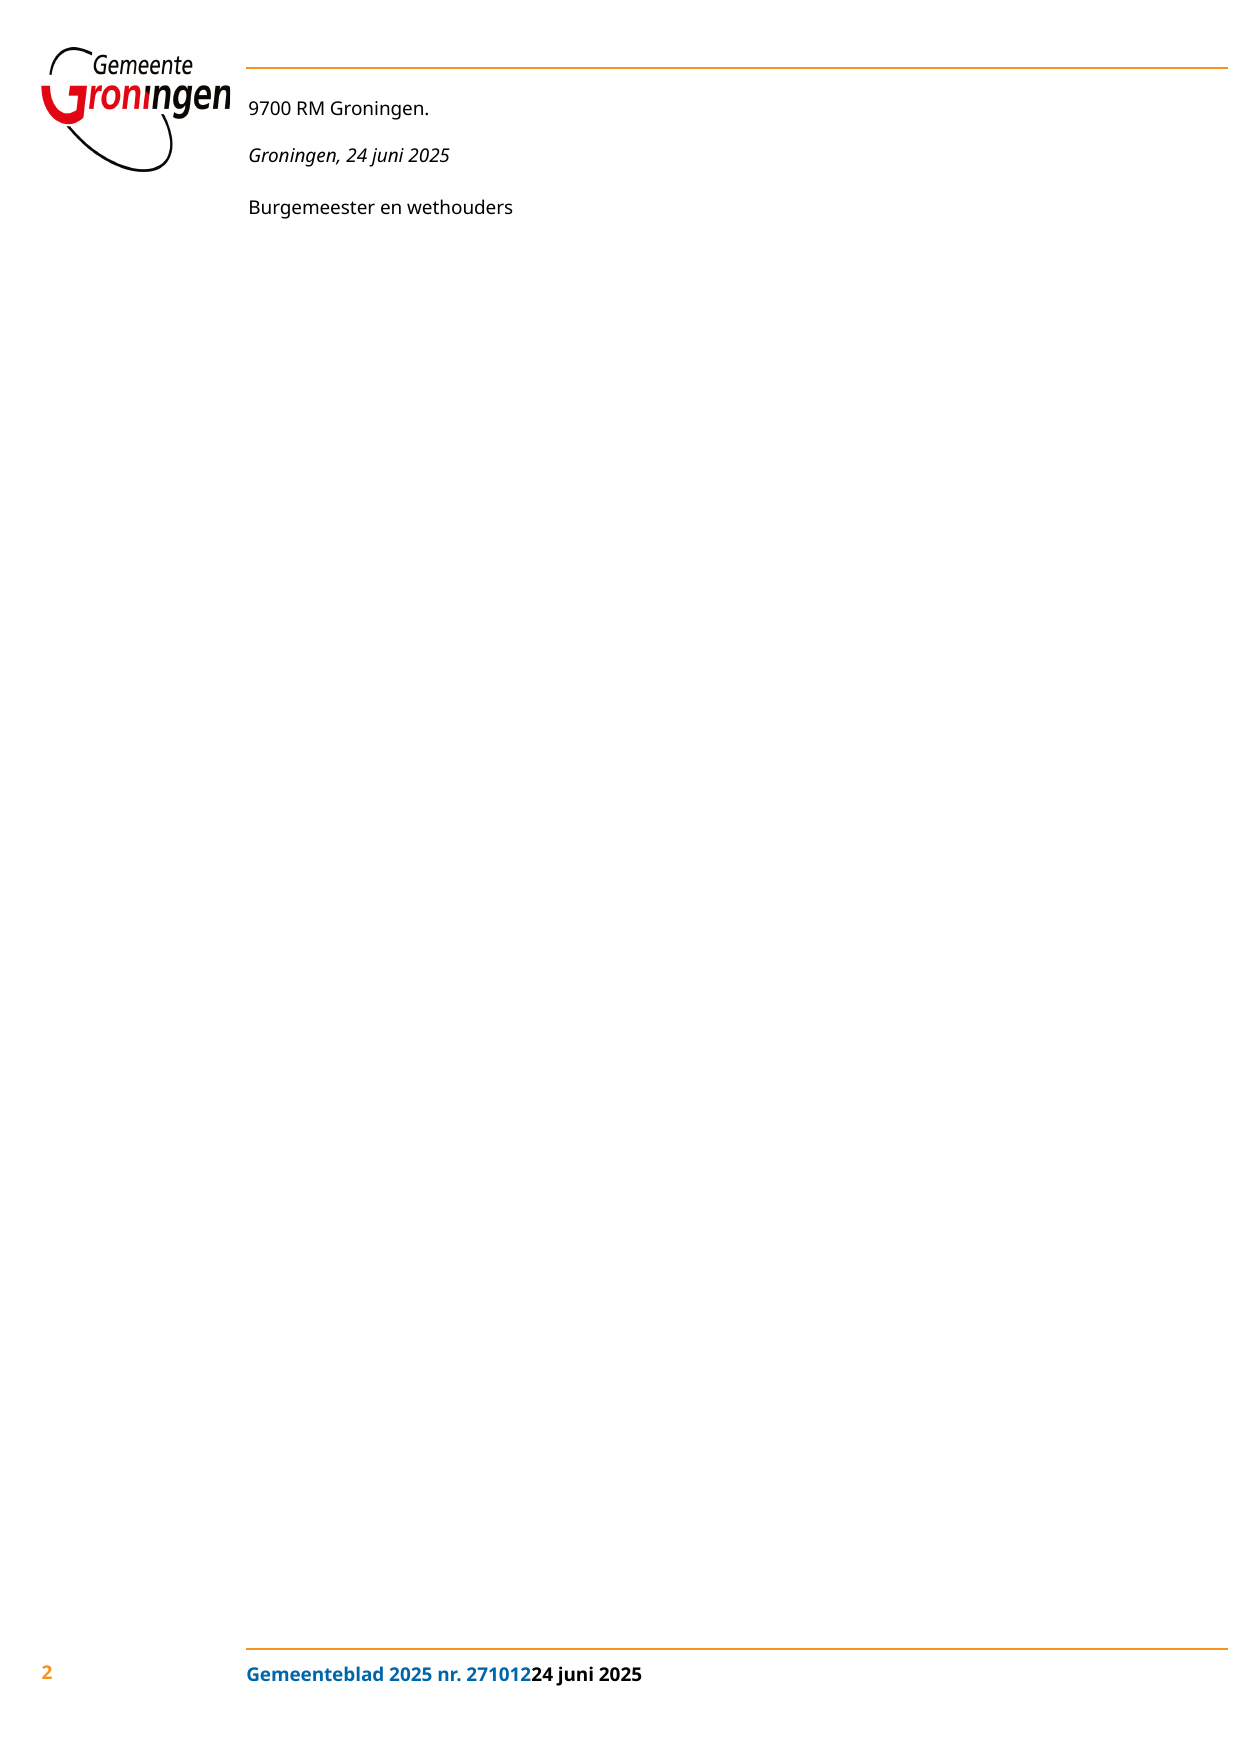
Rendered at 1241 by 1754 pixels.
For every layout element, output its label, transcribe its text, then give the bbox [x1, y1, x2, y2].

text 9700 RM Groningen. [248, 95, 1152, 121]
text Burgemeester en wethouders [248, 194, 1152, 220]
picture [41, 47, 231, 172]
text Groningen, 24 juni 2025 [248, 143, 1152, 168]
